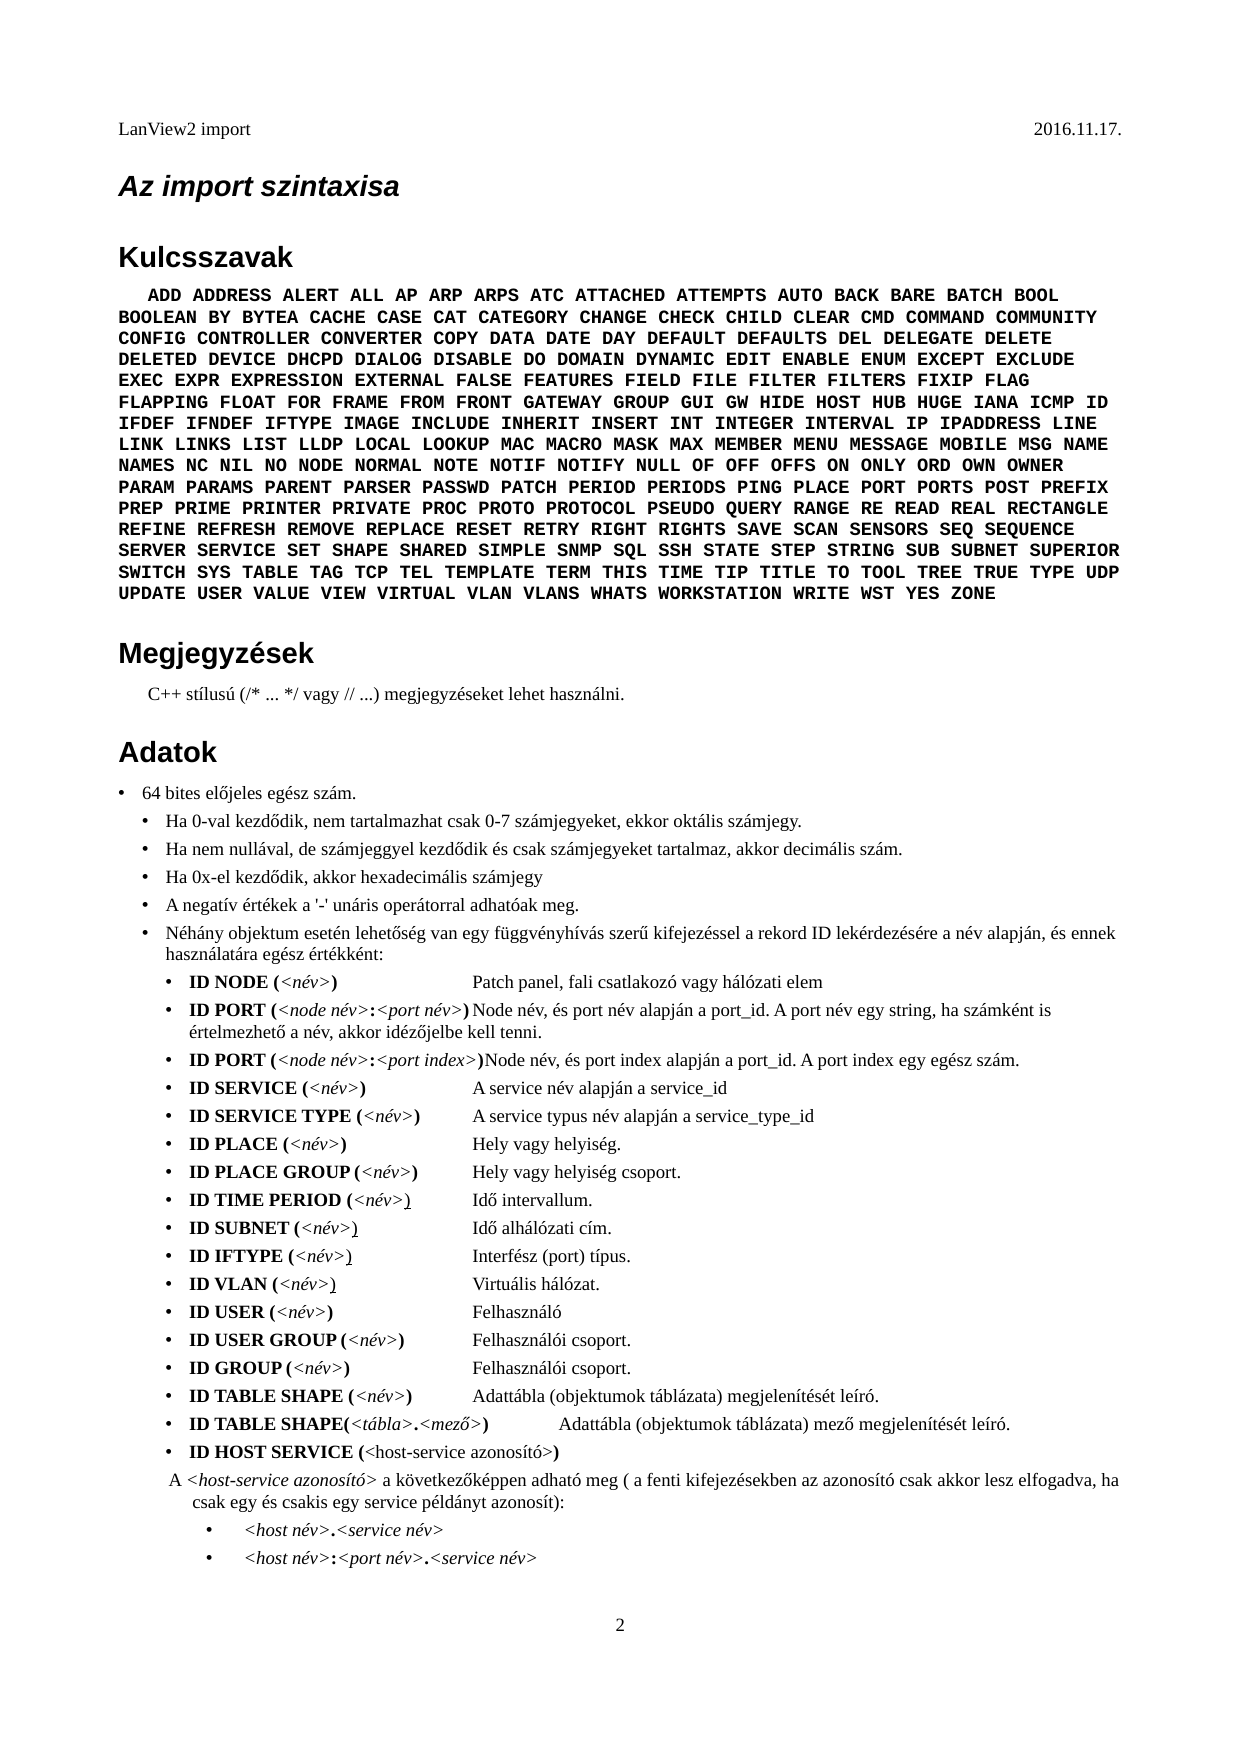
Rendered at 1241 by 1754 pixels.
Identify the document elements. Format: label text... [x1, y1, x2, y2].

list Ha 0x-el kezdődik, akkor hexadecimális számjegy [142, 866, 1122, 887]
list <host név>.<service név> [206, 1519, 1122, 1540]
list ID TABLE SHAPE(<tábla>.<mező>) Adattábla (objektumok táblázata) mező megjelenítését leíró. [165, 1413, 1122, 1435]
list ID NODE (<név>) Patch panel, fali csatlakozó vagy hálózati elem [165, 971, 1122, 993]
list ID SERVICE TYPE (<név>) A service typus név alapján a service_type_id [165, 1105, 1122, 1126]
list ID SUBNET (<név>) Idő alhálózati cím. [165, 1217, 1122, 1238]
text C++ stílusú (/* ... */ vagy // ...) megjegyzéseket lehet használni. [118, 682, 1122, 704]
subtitle Az import szintaxisa [118, 169, 1122, 203]
subtitle Megjegyzések [118, 636, 1122, 670]
list ID IFTYPE (<név>) Interfész (port) típus. [165, 1245, 1122, 1267]
text A <host-service azonosító> a következőképpen adható meg ( a fenti kifejezésekben az azonosító csak akkor lesz elfogadva, ha csak egy és csakis egy service példányt azonosít): [168, 1469, 1122, 1512]
subtitle Adatok [118, 736, 1122, 769]
list ID USER GROUP (<név>) Felhasználói csoport. [165, 1329, 1122, 1351]
list Ha 0-val kezdődik, nem tartalmazhat csak 0-7 számjegyeket, ekkor oktális számjegy. [142, 809, 1122, 831]
list ID PLACE (<név>) Hely vagy helyiség. [165, 1133, 1122, 1154]
list ID GROUP (<név>) Felhasználói csoport. [165, 1357, 1122, 1379]
list Néhány objektum esetén lehetőség van egy függvényhívás szerű kifejezéssel a rekord ID lekérdezésére a név alapján, és ennek használatára egész értékként: [142, 922, 1122, 965]
list ID VLAN (<név>) Virtuális hálózat. [165, 1273, 1122, 1294]
list ID PORT (<node név>:<port index>) Node név, és port index alapján a port_id. A port index egy egész szám. [165, 1049, 1122, 1070]
list ID SERVICE (<név>) A service név alapján a service_id [165, 1077, 1122, 1098]
list <host név>:<port név>.<service név> [206, 1547, 1122, 1568]
list ID PORT (<node név>:<port név>) Node név, és port név alapján a port_id. A port név egy string, ha számként is értelmezhető a név, akkor idézőjelbe kell tenni. [165, 999, 1122, 1042]
list Ha nem nullával, de számjeggyel kezdődik és csak számjegyeket tartalmaz, akkor decimális szám. [142, 838, 1122, 859]
text ADD ADDRESS ALERT ALL AP ARP ARPS ATC ATTACHED ATTEMPTS AUTO BACK BARE BATCH BOOL BOOLEAN BY BYTEA CACHE CASE CAT CATEGORY CHANGE CHECK CHILD CLEAR CMD COMMAND COMMUNITY CONFIG CONTROLLER CONVERTER COPY DATA DATE DAY DEFAULT DEFAULTS DEL DELEGATE DELETE DELETED DEVICE DHCPD DIALOG DISABLE DO DOMAIN DYNAMIC EDIT ENABLE ENUM EXCEPT EXCLUDE EXEC EXPR EXPRESSION EXTERNAL FALSE FEATURES FIELD FILE FILTER FILTERS FIXIP FLAG FLAPPING FLOAT FOR FRAME FROM FRONT GATEWAY GROUP GUI GW HIDE HOST HUB HUGE IANA ICMP ID IFDEF IFNDEF IFTYPE IMAGE INCLUDE INHERIT INSERT INT INTEGER INTERVAL IP IPADDRESS LINE LINK LINKS LIST LLDP LOCAL LOOKUP MAC MACRO MASK MAX MEMBER MENU MESSAGE MOBILE MSG NAME NAMES NC NIL NO NODE NORMAL NOTE NOTIF NOTIFY NULL OF OFF OFFS ON ONLY ORD OWN OWNER PARAM PARAMS PARENT PARSER PASSWD PATCH PERIOD PERIODS PING PLACE PORT PORTS POST PREFIX PREP PRIME PRINTER PRIVATE PROC PROTO PROTOCOL PSEUDO QUERY RANGE RE READ REAL RECTANGLE REFINE REFRESH REMOVE REPLACE RESET RETRY RIGHT RIGHTS SAVE SCAN SENSORS SEQ SEQUENCE SERVER SERVICE SET SHAPE SHARED SIMPLE SNMP SQL SSH STATE STEP STRING SUB SUBNET SUPERIOR SWITCH SYS TABLE TAG TCP TEL TEMPLATE TERM THIS TIME TIP TITLE TO TOOL TREE TRUE TYPE UDP UPDATE USER VALUE VIEW VIRTUAL VLAN VLANS WHATS WORKSTATION WRITE WST YES ZONE [118, 286, 1122, 605]
list ID USER (<név>) Felhasználó [165, 1301, 1122, 1323]
list A negatív értékek a '-' unáris operátorral adhatóak meg. [142, 894, 1122, 915]
list ID PLACE GROUP (<név>) Hely vagy helyiség csoport. [165, 1161, 1122, 1182]
list ID HOST SERVICE (<host-service azonosító>) [165, 1441, 1122, 1463]
list ID TIME PERIOD (<név>) Idő intervallum. [165, 1189, 1122, 1211]
list ID TABLE SHAPE (<név>) Adattábla (objektumok táblázata) megjelenítését leíró. [165, 1385, 1122, 1407]
list 64 bites előjeles egész szám. [118, 782, 1122, 803]
subtitle Kulcsszavak [118, 240, 1122, 274]
